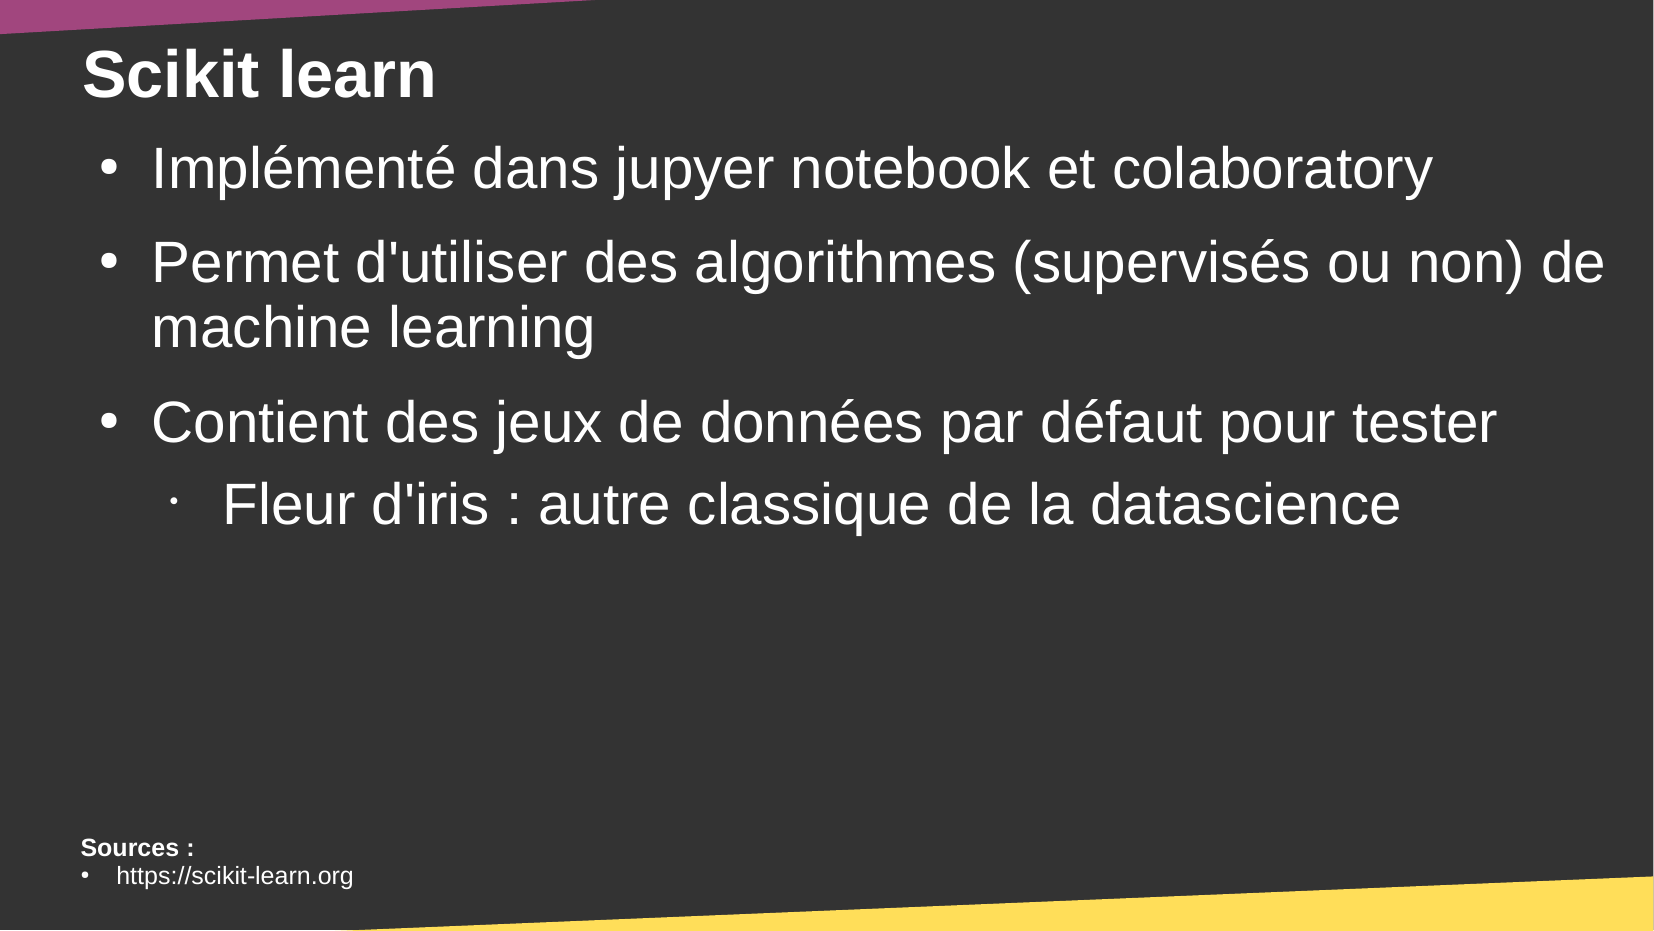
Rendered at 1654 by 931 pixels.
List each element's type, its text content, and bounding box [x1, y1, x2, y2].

text_box [0, 0, 595, 35]
text_box Sources : https://scikit-learn.org [65, 826, 1483, 926]
text_box [334, 876, 1654, 931]
title Scikit learn [82, 37, 1571, 114]
list Implémenté dans jupyer notebook et colaboratory Permet d'utiliser des algorithmes (supervisés ou non) de machine learning Contient des jeux de données par défaut pour tester Fleur d'iris : autre classique de la datascience [80, 135, 1620, 662]
